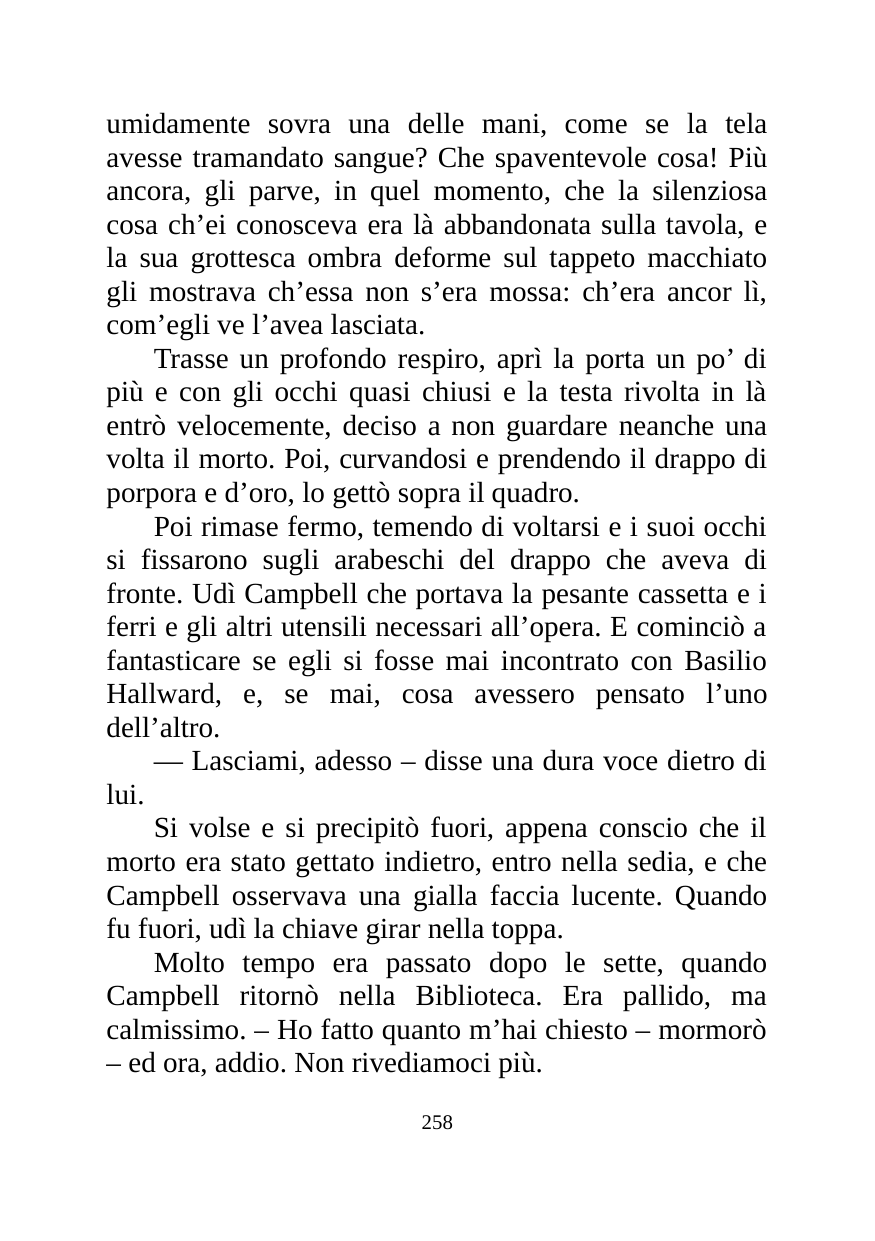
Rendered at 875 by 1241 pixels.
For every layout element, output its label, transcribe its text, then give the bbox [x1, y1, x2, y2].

text umidamente sovra una delle mani, come se la tela avesse tramandato sangue? Che spaventevole cosa! Più ancora, gli parve, in quel momento, che la silenziosa cosa ch’ei conosceva era là abbandonata sulla tavola, e la sua grottesca ombra deforme sul tappeto macchiato gli mostrava ch’essa non s’era mossa: ch’era ancor lì, com’egli ve l’avea lasciata. [106, 106, 768, 341]
text Si volse e si precipitò fuori, appena conscio che il morto era stato gettato indietro, entro nella sedia, e che Campbell osservava una gialla faccia lucente. Quando fu fuori, udì la chiave girar nella toppa. [106, 811, 768, 945]
text — Lasciami, adesso – disse una dura voce dietro di lui. [106, 743, 768, 811]
text Poi rimase fermo, temendo di voltarsi e i suoi occhi si fissarono sugli arabeschi del drappo che aveva di fronte. Udì Campbell che portava la pesante cassetta e i ferri e gli altri utensili necessari all’opera. E cominciò a fantasticare se egli si fosse mai incontrato con Basilio Hallward, e, se mai, cosa avessero pensato l’uno dell’altro. [106, 509, 768, 743]
text Molto tempo era passato dopo le sette, quando Campbell ritornò nella Biblioteca. Era pallido, ma calmissimo. – Ho fatto quanto m’hai chiesto – mormorò – ed ora, addio. Non rivediamoci più. [106, 945, 768, 1079]
text Trasse un profondo respiro, aprì la porta un po’ di più e con gli occhi quasi chiusi e la testa rivolta in là entrò velocemente, deciso a non guardare neanche una volta il morto. Poi, curvandosi e prendendo il drappo di porpora e d’oro, lo gettò sopra il quadro. [106, 341, 768, 509]
